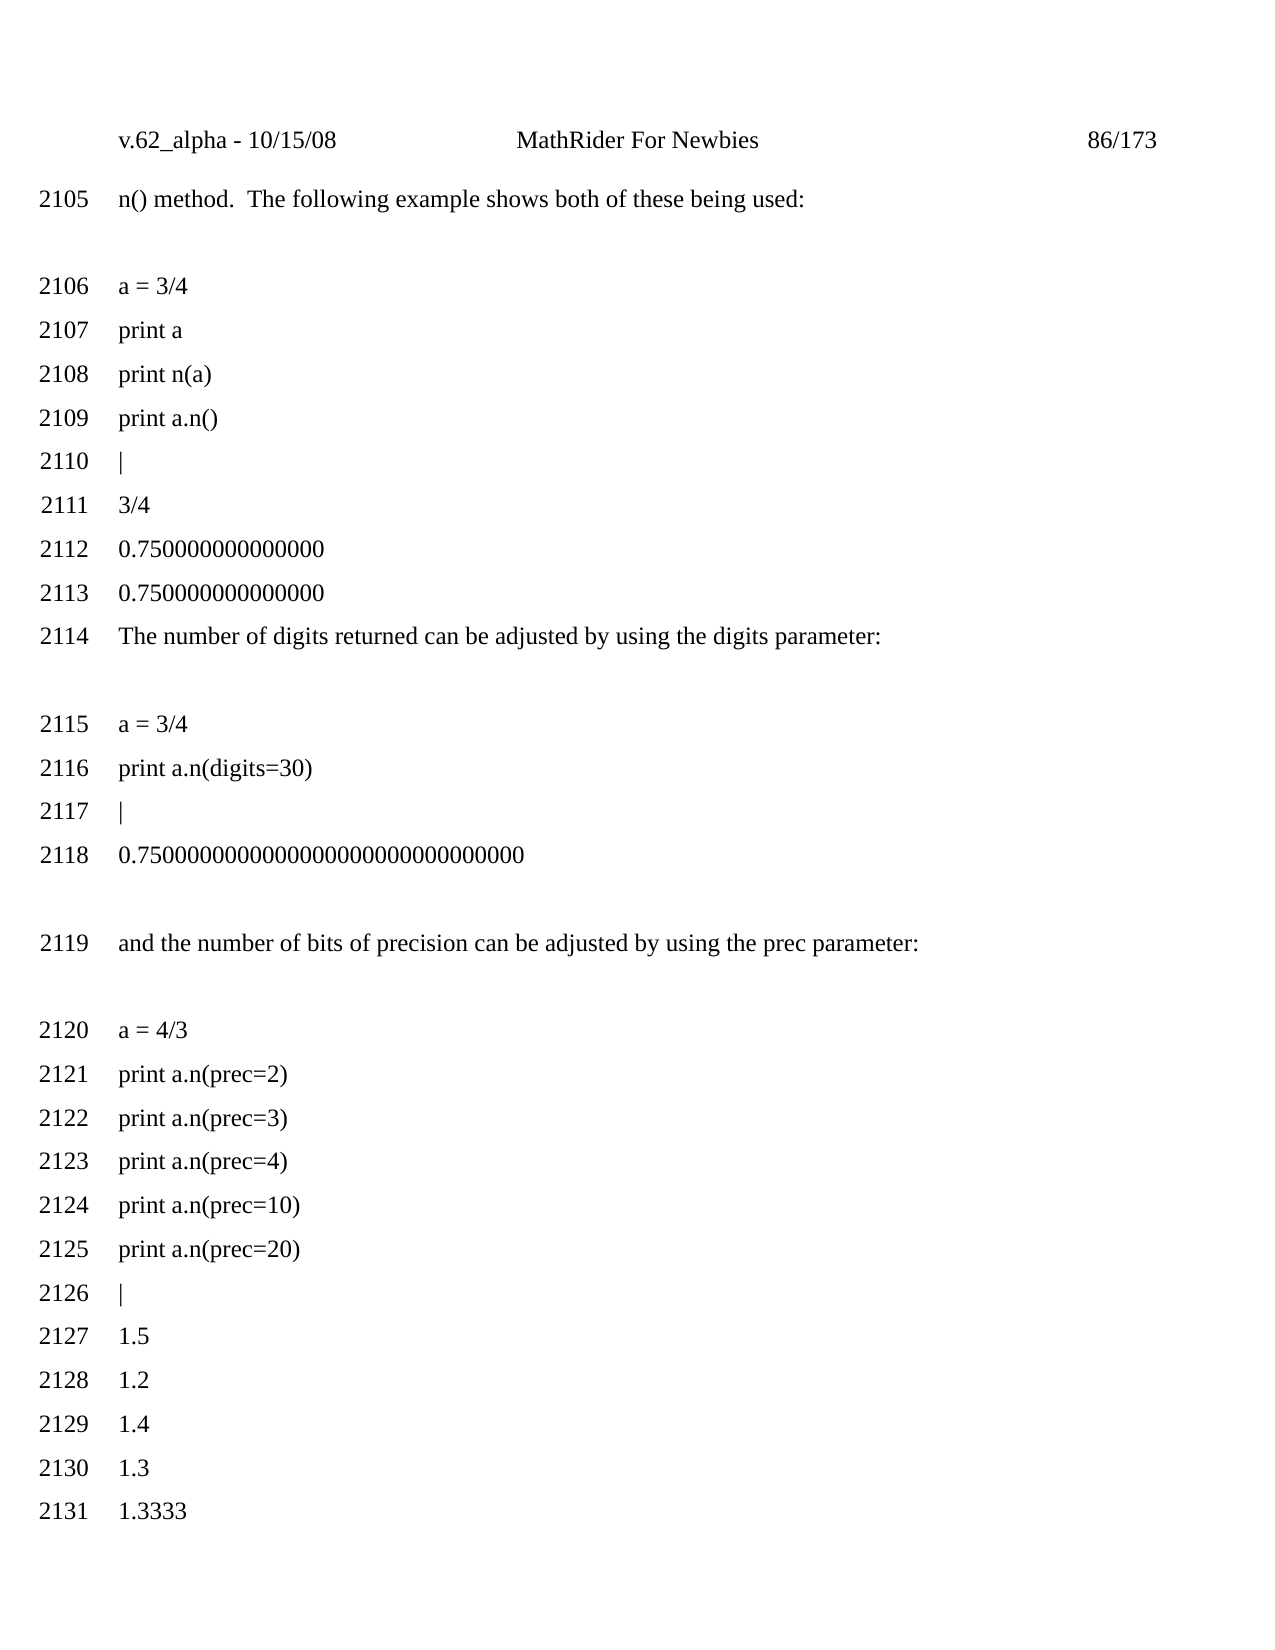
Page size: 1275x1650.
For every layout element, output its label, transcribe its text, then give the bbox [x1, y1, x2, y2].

text print a.n(prec=20) [118, 1234, 1157, 1263]
text print a.n(prec=3) [118, 1103, 1157, 1131]
text 0.750000000000000 [118, 534, 1157, 563]
text 1.3 [118, 1453, 1157, 1481]
text 0.750000000000000 [118, 578, 1157, 606]
text | [118, 796, 1157, 825]
text print a.n(prec=4) [118, 1146, 1157, 1175]
text print a.n(prec=10) [118, 1190, 1157, 1219]
text print a.n() [118, 403, 1157, 431]
text a = 4/3 [118, 1015, 1157, 1044]
text 1.5 [118, 1321, 1157, 1350]
text 0.7500000000000000000000000000000 [118, 840, 1157, 869]
text a = 3/4 [118, 271, 1157, 300]
text 1.3333 [118, 1496, 1157, 1525]
text print n(a) [118, 359, 1157, 388]
text and the number of bits of precision can be adjusted by using the prec parameter: [118, 928, 1157, 956]
text print a.n(digits=30) [118, 753, 1157, 781]
text 3/4 [118, 490, 1157, 519]
text 1.2 [118, 1365, 1157, 1394]
text 1.4 [118, 1409, 1157, 1438]
text a = 3/4 [118, 709, 1157, 738]
text print a [118, 315, 1157, 344]
text | [118, 1278, 1157, 1306]
text | [118, 446, 1157, 475]
text The number of digits returned can be adjusted by using the digits parameter: [118, 621, 1157, 650]
text n() method. The following example shows both of these being used: [118, 184, 1157, 213]
text print a.n(prec=2) [118, 1059, 1157, 1088]
